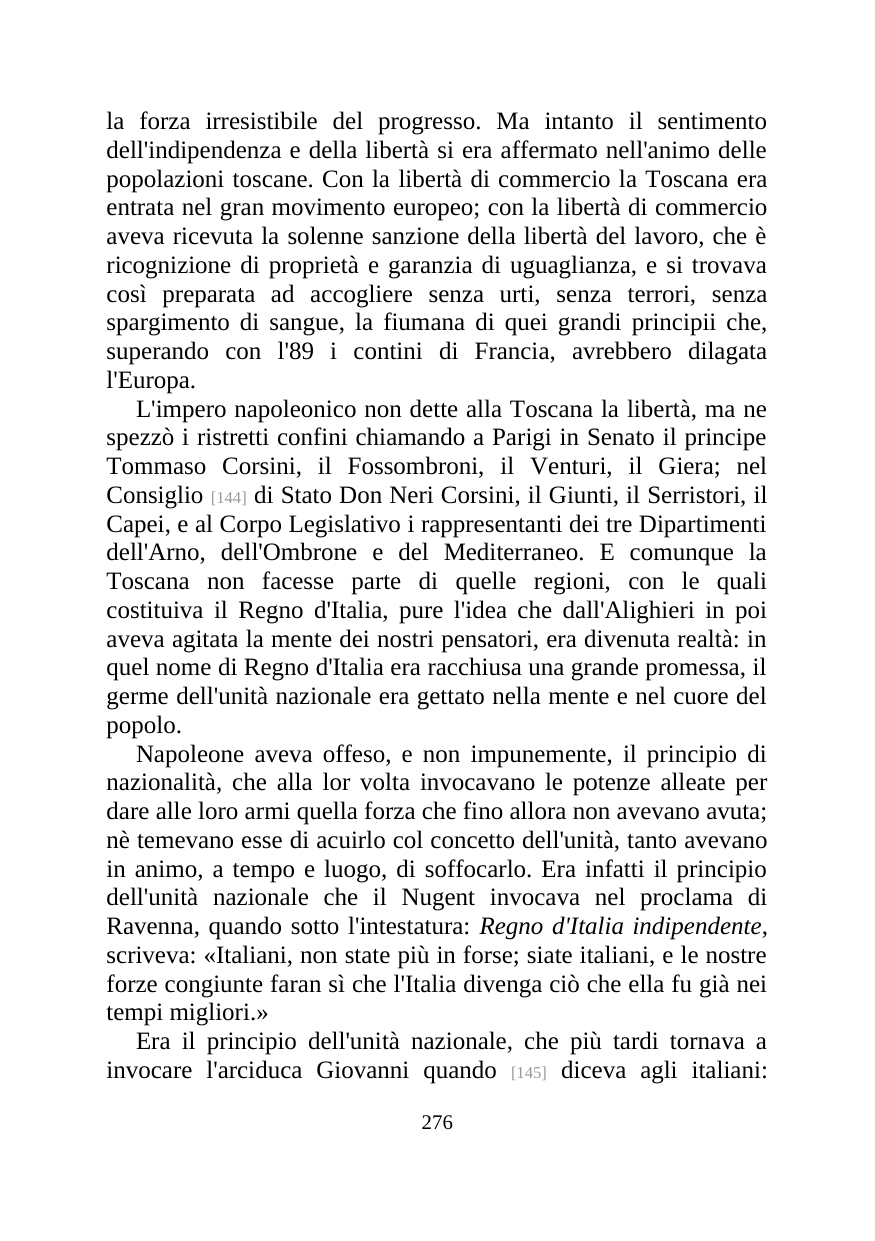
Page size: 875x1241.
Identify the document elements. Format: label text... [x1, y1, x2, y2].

text Napoleone aveva offeso, e non impunemente, il principio di nazionalità, che alla lor volta invocavano le potenze alleate per dare alle loro armi quella forza che fino allora non avevano avuta; nè temevano esse di acuirlo col concetto dell'unità, tanto avevano in animo, a tempo e luogo, di soffocarlo. Era infatti il principio dell'unità nazionale che il Nugent invocava nel proclama di Ravenna, quando sotto l'intestatura: Regno d'Italia indipendente, scriveva: «Italiani, non state più in forse; siate italiani, e le nostre forze congiunte faran sì che l'Italia divenga ciò che ella fu già nei tempi migliori.» [106, 739, 768, 1026]
text L'impero napoleonico non dette alla Toscana la libertà, ma ne spezzò i ristretti confini chiamando a Parigi in Senato il principe Tommaso Corsini, il Fossombroni, il Venturi, il Giera; nel Consiglio [144] di Stato Don Neri Corsini, il Giunti, il Serristori, il Capei, e al Corpo Legislativo i rappresentanti dei tre Dipartimenti dell'Arno, dell'Ombrone e del Mediterraneo. E comunque la Toscana non facesse parte di quelle regioni, con le quali costituiva il Regno d'Italia, pure l'idea che dall'Alighieri in poi aveva agitata la mente dei nostri pensatori, era divenuta realtà: in quel nome di Regno d'Italia era racchiusa una grande promessa, il germe dell'unità nazionale era gettato nella mente e nel cuore del popolo. [106, 394, 768, 739]
text la forza irresistibile del progresso. Ma intanto il sentimento dell'indipendenza e della libertà si era affermato nell'animo delle popolazioni toscane. Con la libertà di commercio la Toscana era entrata nel gran movimento europeo; con la libertà di commercio aveva ricevuta la solenne sanzione della libertà del lavoro, che è ricognizione di proprietà e garanzia di uguaglianza, e si trovava così preparata ad accogliere senza urti, senza terrori, senza spargimento di sangue, la fiumana di quei grandi principii che, superando con l'89 i contini di Francia, avrebbero dilagata l'Europa. [106, 106, 768, 394]
text Era il principio dell'unità nazionale, che più tardi tornava a invocare l'arciduca Giovanni quando [145] diceva agli italiani: [106, 1026, 768, 1084]
